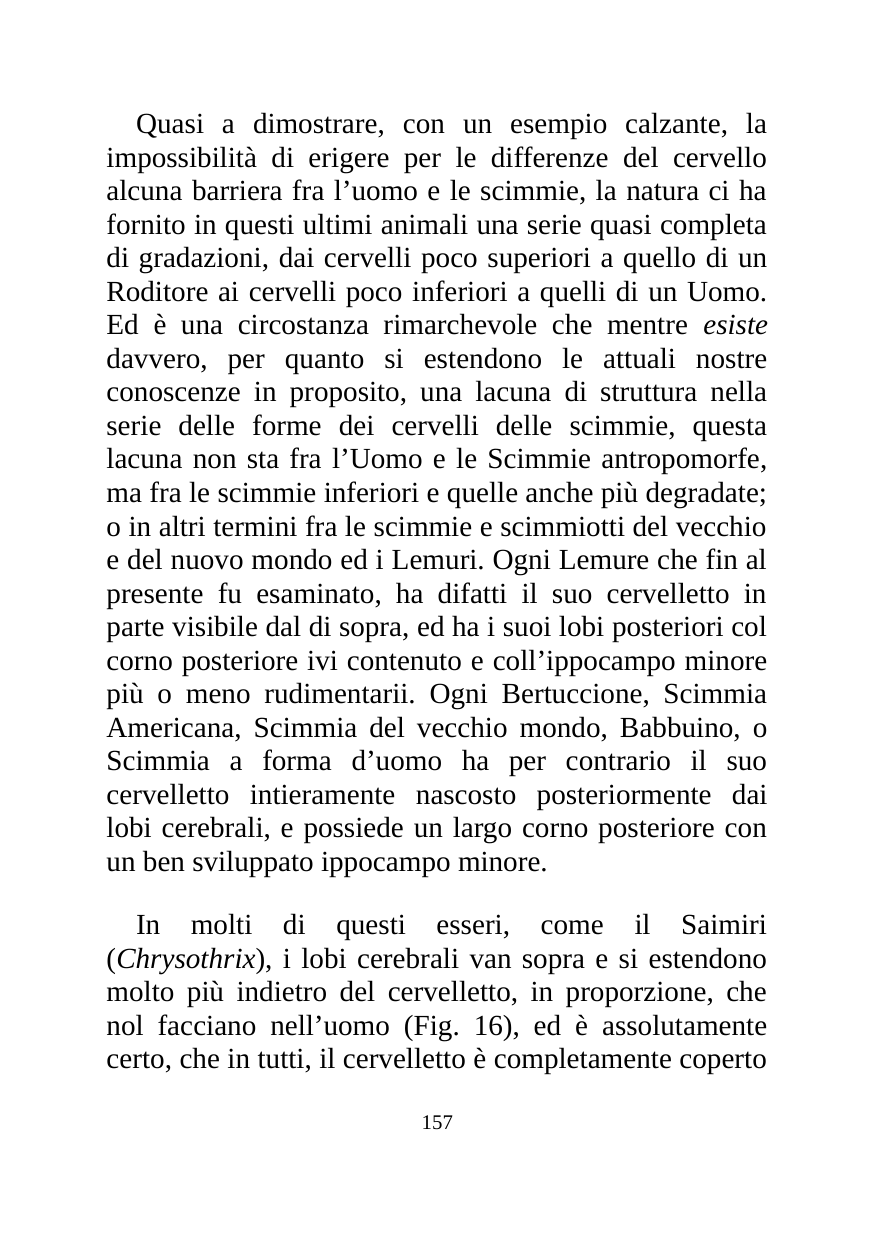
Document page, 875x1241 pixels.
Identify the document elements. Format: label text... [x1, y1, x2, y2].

text In molti di questi esseri, come il Saimiri (Chrysothrix), i lobi cerebrali van sopra e si estendono molto più indietro del cervelletto, in proporzione, che nol facciano nell’uomo (Fig. 16), ed è assolutamente certo, che in tutti, il cervelletto è completamente coperto [106, 907, 768, 1075]
text Quasi a dimostrare, con un esempio calzante, la impossibilità di erigere per le differenze del cervello alcuna barriera fra l’uomo e le scimmie, la natura ci ha fornito in questi ultimi animali una serie quasi completa di gradazioni, dai cervelli poco superiori a quello di un Roditore ai cervelli poco inferiori a quelli di un Uomo. Ed è una circostanza rimarchevole che mentre esiste davvero, per quanto si estendono le attuali nostre conoscenze in proposito, una lacuna di struttura nella serie delle forme dei cervelli delle scimmie, questa lacuna non sta fra l’Uomo e le Scimmie antropomorfe, ma fra le scimmie inferiori e quelle anche più degradate; o in altri termini fra le scimmie e scimmiotti del vecchio e del nuovo mondo ed i Lemuri. Ogni Lemure che fin al presente fu esaminato, ha difatti il suo cervelletto in parte visibile dal di sopra, ed ha i suoi lobi posteriori col corno posteriore ivi contenuto e coll’ippocampo minore più o meno rudimentarii. Ogni Bertuccione, Scimmia Americana, Scimmia del vecchio mondo, Babbuino, o Scimmia a forma d’uomo ha per contrario il suo cervelletto intieramente nascosto posteriormente dai lobi cerebrali, e possiede un largo corno posteriore con un ben sviluppato ippocampo minore. [106, 106, 768, 878]
